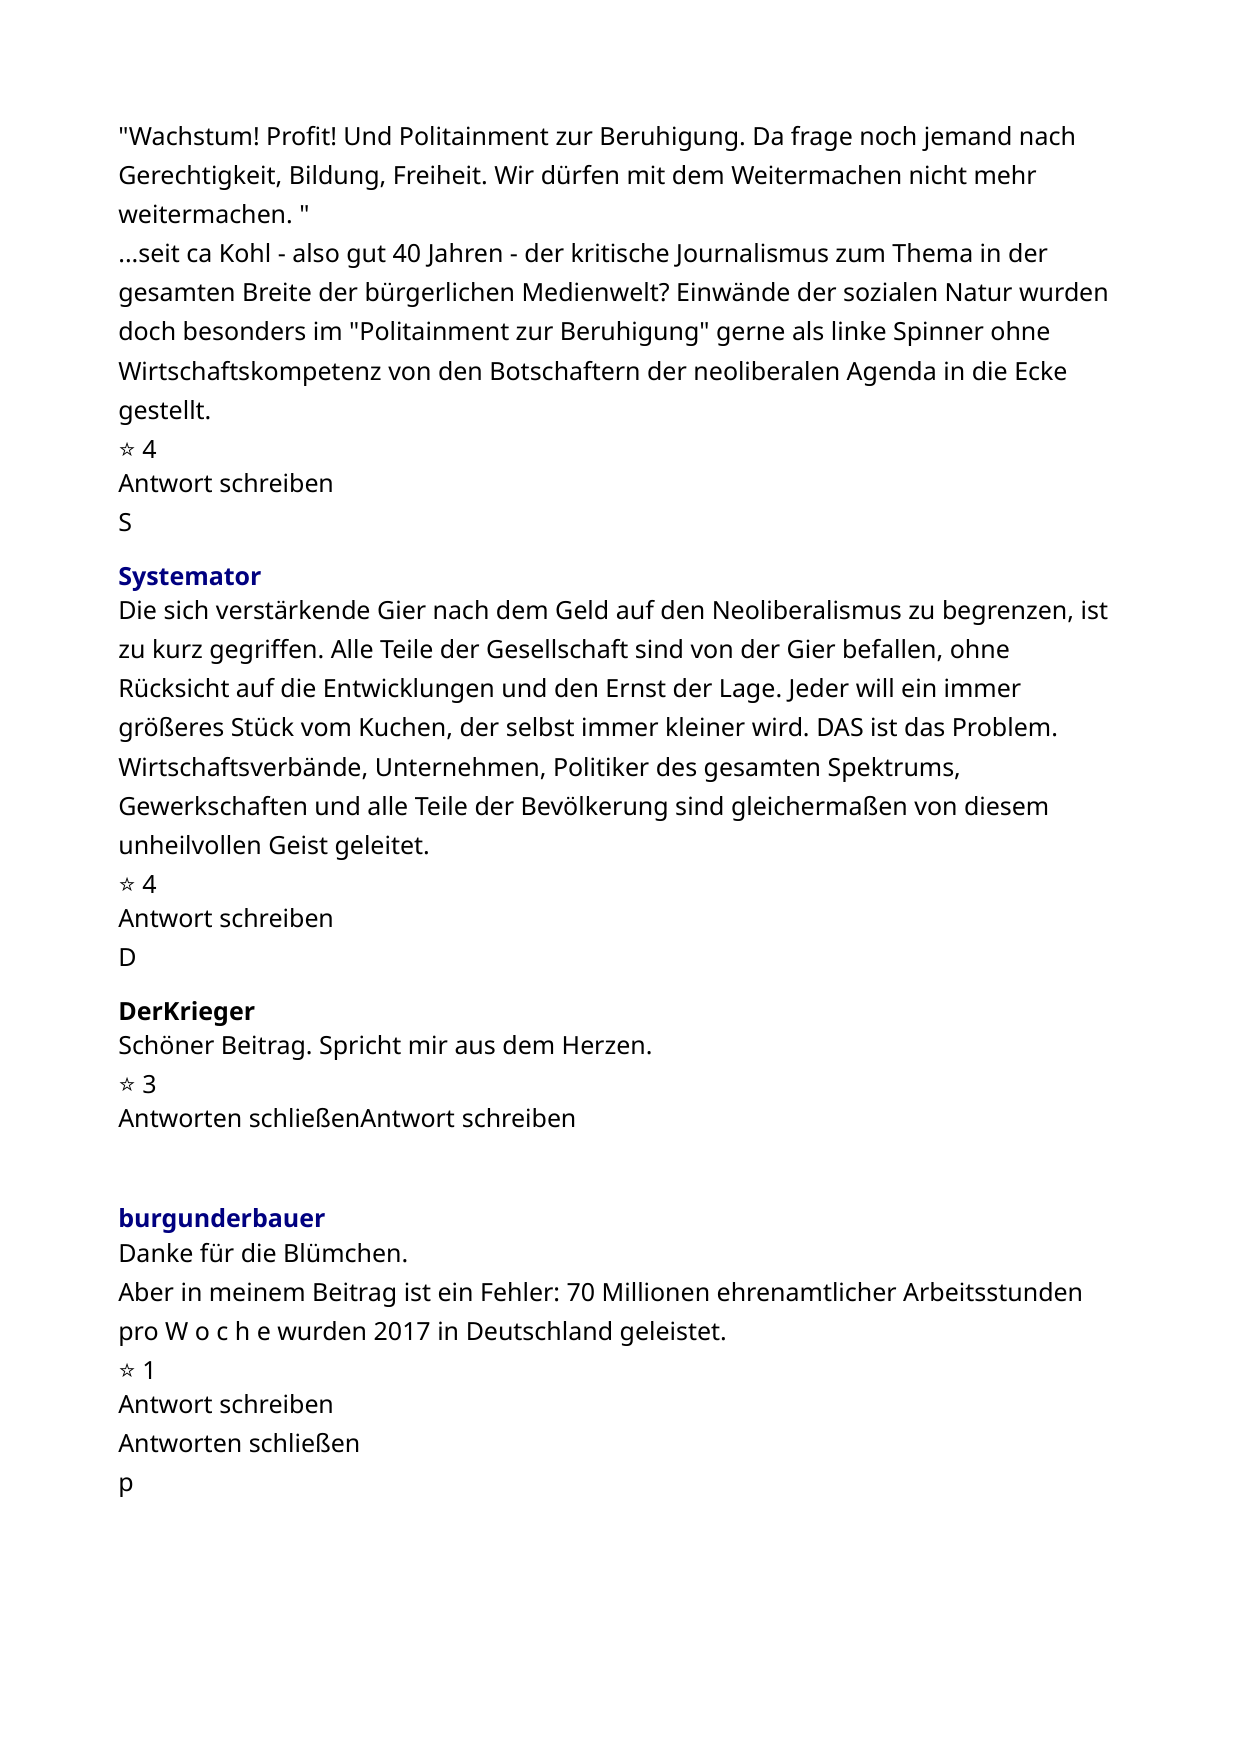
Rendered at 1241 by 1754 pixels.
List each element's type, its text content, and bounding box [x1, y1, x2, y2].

text ...seit ca Kohl - also gut 40 Jahren - der kritische Journalismus zum Thema in der gesamten Breite der bürgerlichen Medienwelt? Einwände der sozialen Natur wurden doch besonders im "Politainment zur Beruhigung" gerne als linke Spinner ohne Wirtschaftskompetenz von den Botschaftern der neoliberalen Agenda in die Ecke gestellt. [118, 236, 1122, 426]
text Antwort schreiben [118, 1387, 1122, 1421]
text ⭐️ 4 [118, 431, 1122, 466]
text Schöner Beitrag. Spricht mir aus dem Herzen. [118, 1028, 1122, 1062]
text Danke für die Blümchen. [118, 1235, 1122, 1269]
text ⭐️ 4 [118, 867, 1122, 901]
text "Wachstum! Profit! Und Politainment zur Beruhigung. Da frage noch jemand nach Gerechtigkeit, Bildung, Freiheit. Wir dürfen mit dem Weitermachen nicht mehr weitermachen. " [118, 118, 1122, 231]
text S [118, 505, 1122, 539]
text Aber in meinem Beitrag ist ein Fehler: 70 Millionen ehrenamtlicher Arbeitsstunden pro W o c h e wurden 2017 in Deutschland geleistet. [118, 1274, 1122, 1348]
text p [118, 1465, 1122, 1499]
text Antworten schließenAntwort schreiben [118, 1101, 1122, 1135]
subtitle DerKrieger [118, 994, 1122, 1028]
subtitle Systemator [118, 558, 1122, 592]
text Die sich verstärkende Gier nach dem Geld auf den Neoliberalismus zu begrenzen, ist zu kurz gegriffen. Alle Teile der Gesellschaft sind von der Gier befallen, ohne Rücksicht auf die Entwicklungen und den Ernst der Lage. Jeder will ein immer größeres Stück vom Kuchen, der selbst immer kleiner wird. DAS ist das Problem. Wirtschaftsverbände, Unternehmen, Politiker des gesamten Spektrums, Gewerkschaften und alle Teile der Bevölkerung sind gleichermaßen von diesem unheilvollen Geist geleitet. [118, 592, 1122, 862]
text Antwort schreiben [118, 466, 1122, 499]
subtitle burgunderbauer [118, 1201, 1122, 1235]
text Antworten schließen [118, 1426, 1122, 1460]
text ⭐️ 3 [118, 1067, 1122, 1101]
text ⭐️ 1 [118, 1353, 1122, 1387]
text Antwort schreiben [118, 901, 1122, 935]
text D [118, 940, 1122, 974]
